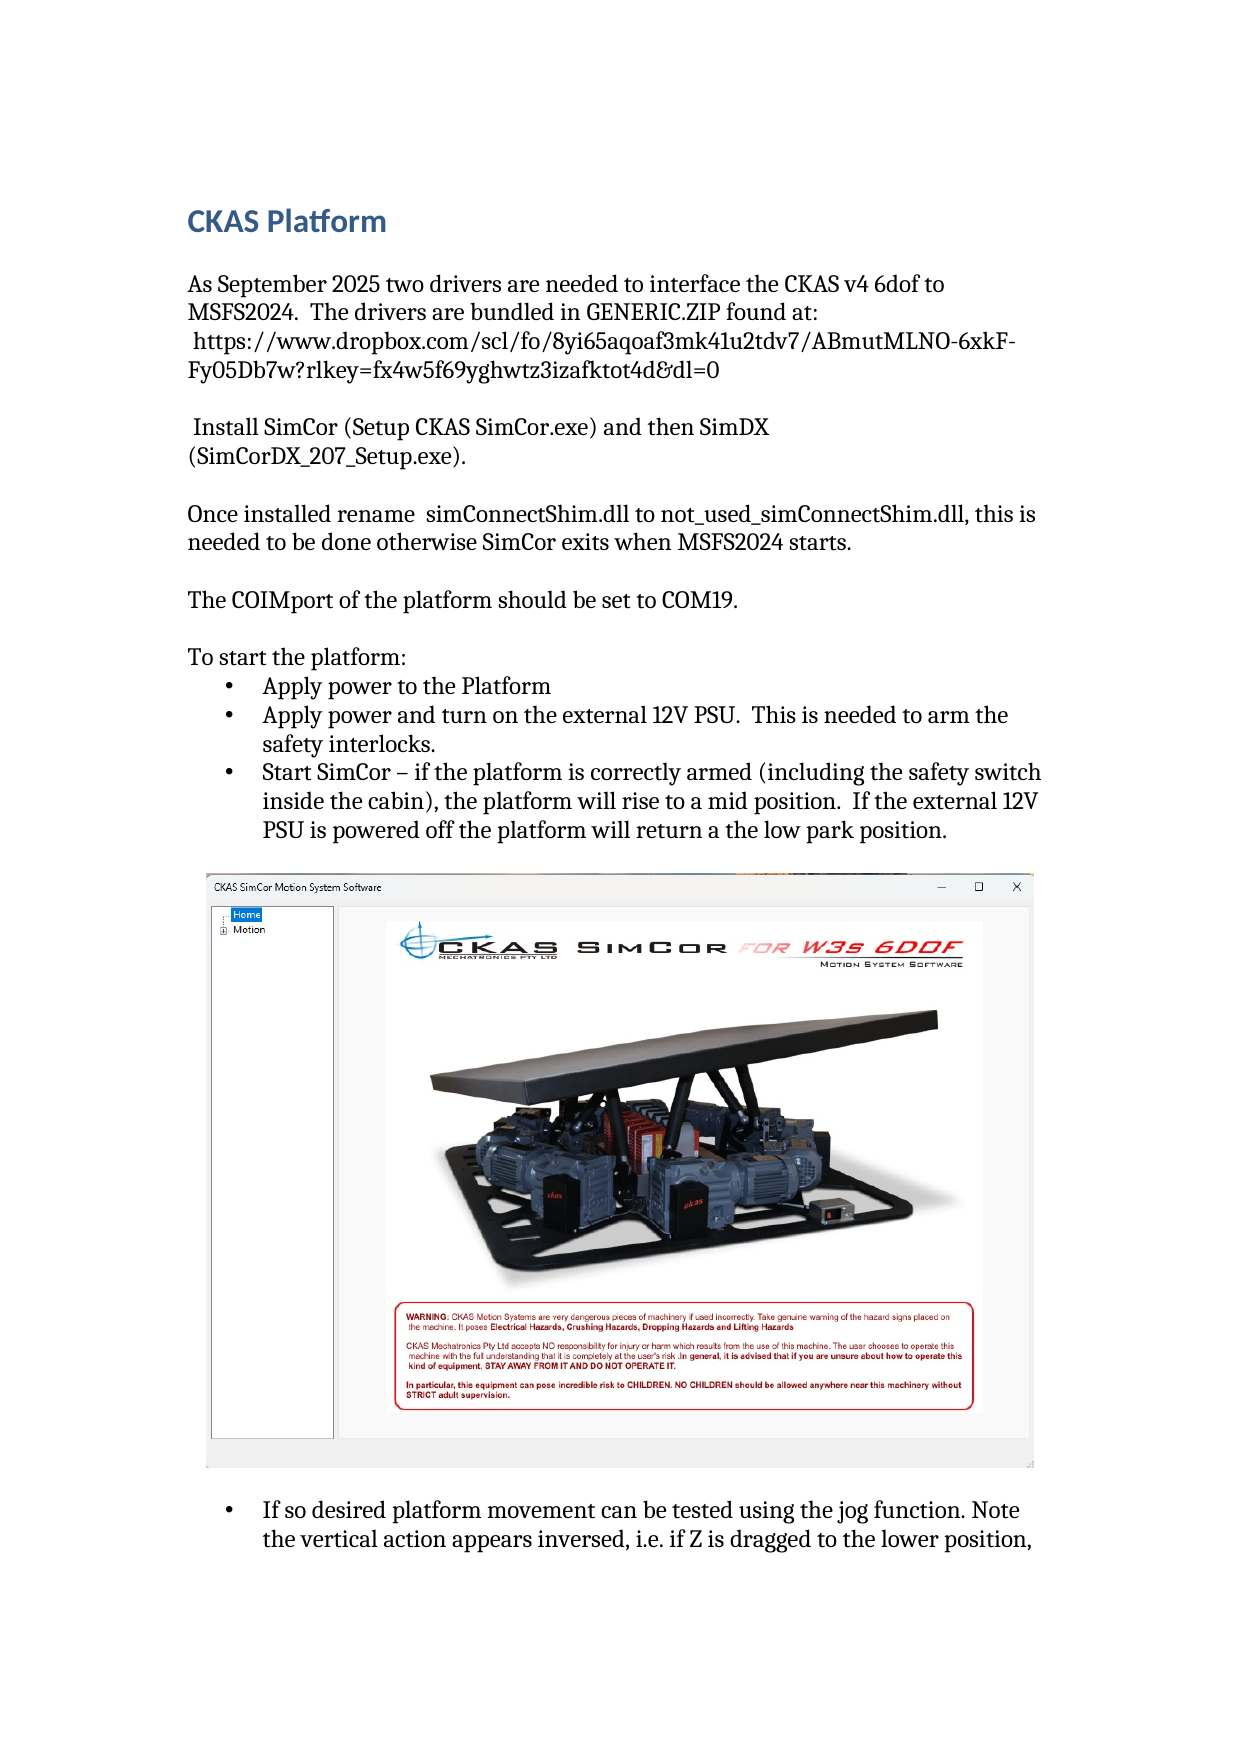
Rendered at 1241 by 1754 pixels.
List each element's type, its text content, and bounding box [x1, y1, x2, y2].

list Apply power and turn on the external 12V PSU. This is needed to arm the safety interlocks. [225, 701, 1053, 758]
list If so desired platform movement can be tested using the jog function. Note the vertical action appears inversed, i.e. if Z is dragged to the lower position, [225, 1496, 1053, 1553]
text The COIMport of the platform should be set to COM19. [187, 586, 1053, 614]
text Once installed rename simConnectShim.dll to not_used_simConnectShim.dll, this is needed to be done otherwise SimCor exits when MSFS2024 starts. [187, 499, 1053, 557]
text As September 2025 two drivers are needed to interface the CKAS v4 6dof to MSFS2024. The drivers are bundled in GENERIC.ZIP found at: [187, 269, 1053, 327]
text Install SimCor (Setup CKAS SimCor.exe) and then SimDX (SimCorDX_207_Setup.exe). [187, 413, 1053, 471]
list Apply power to the Platform [225, 672, 1053, 701]
list Start SimCor – if the platform is correctly armed (including the safety switch inside the cabin), the platform will rise to a mid position. If the external 12V PSU is powered off the platform will return a the low park position. [225, 758, 1053, 844]
text To start the platform: [187, 643, 1053, 672]
picture [206, 873, 1034, 1468]
text https://www.dropbox.com/scl/fo/8yi65aqoaf3mk41u2tdv7/ABmutMLNO-6xkF-Fy05Db7w?rlkey=fx4w5f69yghwtz3izafktot4d&dl=0 [187, 327, 1053, 384]
subtitle CKAS Platform [187, 200, 1053, 241]
